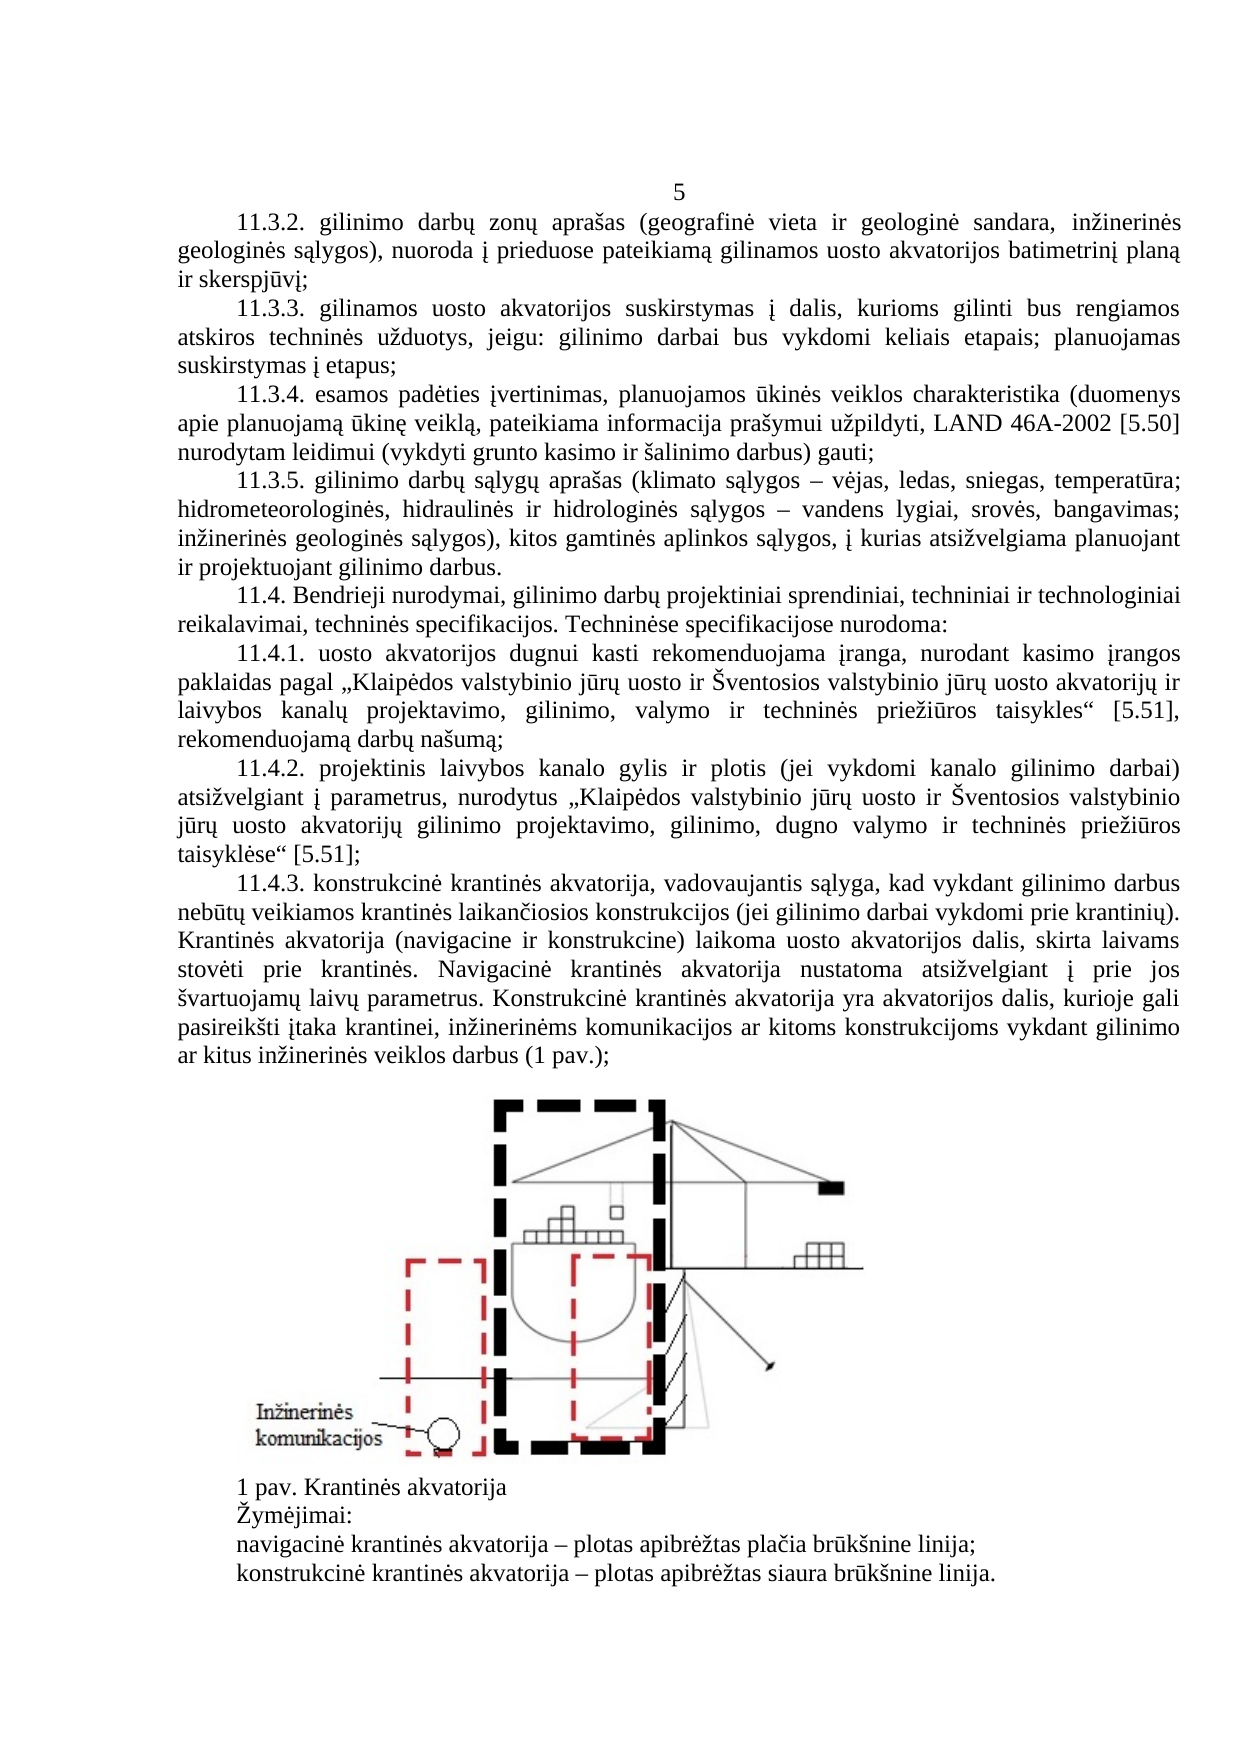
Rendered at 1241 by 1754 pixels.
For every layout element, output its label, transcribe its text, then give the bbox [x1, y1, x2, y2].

text 11.4.1. uosto akvatorijos dugnui kasti rekomenduojama įranga, nurodant kasimo įrangos paklaidas pagal „Klaipėdos valstybinio jūrų uosto ir Šventosios valstybinio jūrų uosto akvatorijų ir laivybos kanalų projektavimo, gilinimo, valymo ir techninės priežiūros taisykles“ [5.51], rekomenduojamą darbų našumą; [177, 638, 1181, 753]
text 11.3.5. gilinimo darbų sąlygų aprašas (klimato sąlygos – vėjas, ledas, sniegas, temperatūra; hidrometeorologinės, hidraulinės ir hidrologinės sąlygos – vandens lygiai, srovės, bangavimas; inžinerinės geologinės sąlygos), kitos gamtinės aplinkos sąlygos, į kurias atsižvelgiama planuojant ir projektuojant gilinimo darbus. [177, 465, 1181, 580]
text 11.4.3. konstrukcinė krantinės akvatorija, vadovaujantis sąlyga, kad vykdant gilinimo darbus nebūtų veikiamos krantinės laikančiosios konstrukcijos (jei gilinimo darbai vykdomi prie krantinių). Krantinės akvatorija (navigacine ir konstrukcine) laikoma uosto akvatorijos dalis, skirta laivams stovėti prie krantinės. Navigacinė krantinės akvatorija nustatoma atsižvelgiant į prie jos švartuojamų laivų parametrus. Konstrukcinė krantinės akvatorija yra akvatorijos dalis, kurioje gali pasireikšti įtaka krantinei, inžinerinėms komunikacijos ar kitoms konstrukcijoms vykdant gilinimo ar kitus inžinerinės veiklos darbus (1 pav.); [177, 868, 1181, 1069]
text konstrukcinė krantinės akvatorija – plotas apibrėžtas siaura brūkšnine linija. [177, 1558, 1119, 1587]
text 11.3.2. gilinimo darbų zonų aprašas (geografinė vieta ir geologinė sandara, inžinerinės geologinės sąlygos), nuoroda į prieduose pateikiamą gilinamos uosto akvatorijos batimetrinį planą ir skerspjūvį; [177, 207, 1181, 293]
text 11.3.3. gilinamos uosto akvatorijos suskirstymas į dalis, kurioms gilinti bus rengiamos atskiros techninės užduotys, jeigu: gilinimo darbai bus vykdomi keliais etapais; planuojamas suskirstymas į etapus; [177, 293, 1181, 379]
text 1 pav. Krantinės akvatorija [207, 1472, 1119, 1501]
text navigacinė krantinės akvatorija – plotas apibrėžtas plačia brūkšnine linija; [177, 1529, 1119, 1558]
text 11.4.2. projektinis laivybos kanalo gylis ir plotis (jei vykdomi kanalo gilinimo darbai) atsižvelgiant į parametrus, nurodytus „Klaipėdos valstybinio jūrų uosto ir Šventosios valstybinio jūrų uosto akvatorijų gilinimo projektavimo, gilinimo, dugno valymo ir techninės priežiūros taisyklėse“ [5.51]; [177, 753, 1181, 868]
text 11.3.4. esamos padėties įvertinimas, planuojamos ūkinės veiklos charakteristika (duomenys apie planuojamą ūkinę veiklą, pateikiama informacija prašymui užpildyti, LAND 46A-2002 [5.50] nurodytam leidimui (vykdyti grunto kasimo ir šalinimo darbus) gauti; [177, 379, 1181, 465]
text Žymėjimai: [177, 1501, 1119, 1529]
text 11.4. Bendrieji nurodymai, gilinimo darbų projektiniai sprendiniai, techniniai ir technologiniai reikalavimai, techninės specifikacijos. Techninėse specifikacijose nurodoma: [177, 580, 1181, 638]
